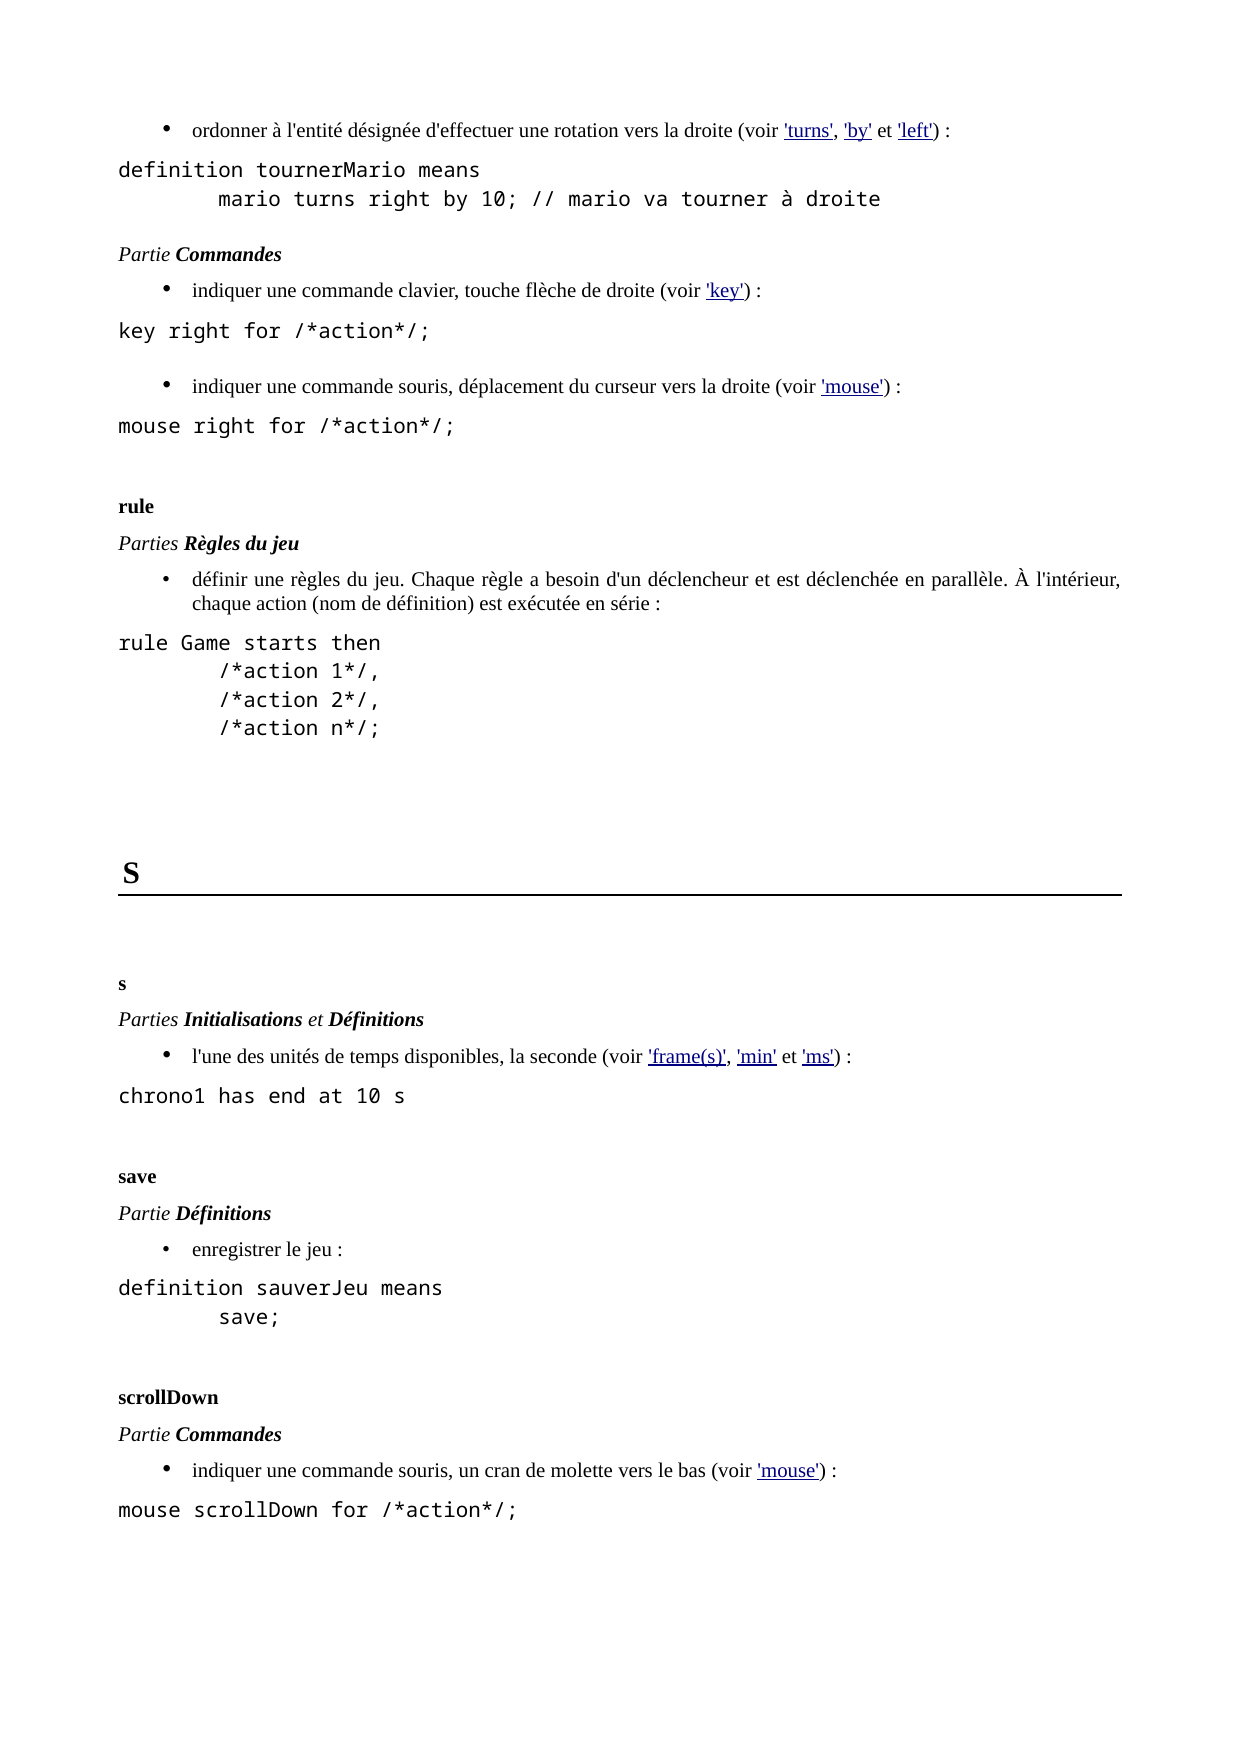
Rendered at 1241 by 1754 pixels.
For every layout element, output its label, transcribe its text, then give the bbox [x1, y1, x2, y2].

subtitle s [118, 970, 1122, 994]
text /*action 1*/, [118, 656, 1122, 685]
list l'une des unités de temps disponibles, la seconde (voir 'frame(s)', 'min' et 'ms') : [162, 1043, 1122, 1068]
subtitle rule [118, 494, 1122, 518]
text /*action n*/; [118, 713, 1122, 742]
text Parties Initialisations et Définitions [118, 1007, 1122, 1031]
text key right for /*action*/; [118, 316, 1122, 344]
list enregistrer le jeu : [162, 1237, 1122, 1261]
text definition tournerMario means [118, 156, 1122, 184]
list ordonner à l'entité désignée d'effectuer une rotation vers la droite (voir 'turns', 'by' et 'left') : [162, 118, 1122, 143]
text mario turns right by 10; // mario va tourner à droite [118, 184, 1122, 212]
text rule Game starts then [118, 628, 1122, 656]
subtitle scrollDown [118, 1385, 1122, 1409]
list indiquer une commande souris, un cran de molette vers le bas (voir 'mouse') : [162, 1458, 1122, 1483]
text Parties Règles du jeu [118, 531, 1122, 555]
list indiquer une commande clavier, touche flèche de droite (voir 'key') : [162, 278, 1122, 303]
list définir une règles du jeu. Chaque règle a besoin d'un déclencheur et est déclenchée en parallèle. À l'intérieur, chaque action (nom de définition) est exécutée en série : [162, 567, 1122, 615]
text chrono1 has end at 10 s [118, 1081, 1122, 1109]
text mouse right for /*action*/; [118, 411, 1122, 439]
text Partie Commandes [118, 1421, 1122, 1446]
text Partie Commandes [118, 242, 1122, 266]
text save; [118, 1302, 1122, 1330]
text Partie Définitions [118, 1200, 1122, 1224]
subtitle S [118, 849, 1122, 894]
subtitle save [118, 1164, 1122, 1188]
text definition sauverJeu means [118, 1273, 1122, 1302]
text /*action 2*/, [118, 685, 1122, 713]
text mouse scrollDown for /*action*/; [118, 1495, 1122, 1524]
list indiquer une commande souris, déplacement du curseur vers la droite (voir 'mouse') : [162, 374, 1122, 399]
